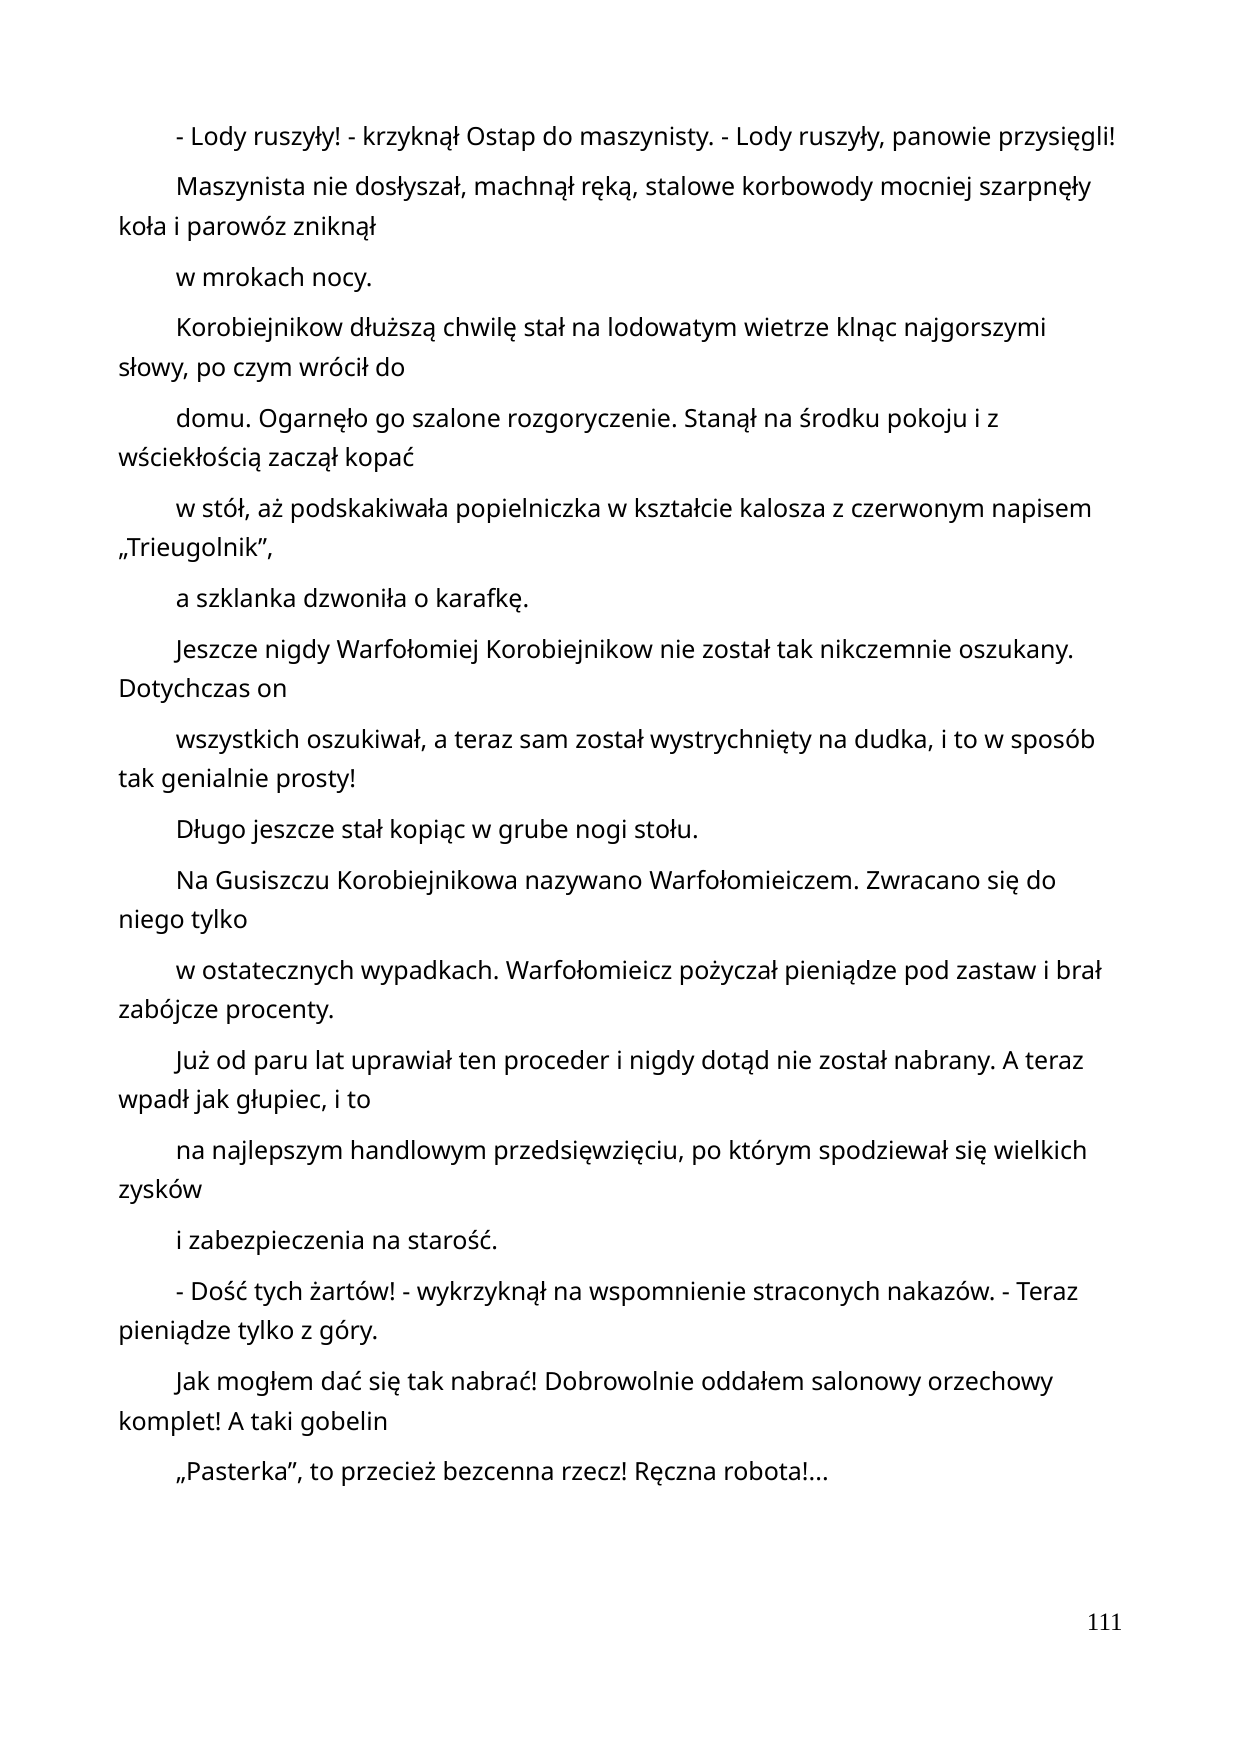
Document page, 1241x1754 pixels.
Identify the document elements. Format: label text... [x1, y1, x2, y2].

text Już od paru lat uprawiał ten proceder i nigdy dotąd nie został nabrany. A teraz wpadł jak głupiec, i to [118, 1043, 1122, 1116]
text w stół, aż podskakiwała popielniczka w kształcie kalosza z czerwonym napisem „Trieugolnik”, [118, 490, 1122, 563]
text wszystkich oszukiwał, a teraz sam został wystrychnięty na dudka, i to w sposób tak genialnie prosty! [118, 721, 1122, 795]
text i zabezpieczenia na starość. [118, 1223, 1122, 1257]
text „Pasterka”, to przecież bezcenna rzecz! Ręczna robota!... [118, 1454, 1122, 1488]
text domu. Ogarnęło go szalone rozgoryczenie. Stanął na środku pokoju i z wściekłością zaczął kopać [118, 400, 1122, 473]
text - Dość tych żartów! - wykrzyknął na wspomnienie straconych nakazów. - Teraz pieniądze tylko z góry. [118, 1274, 1122, 1347]
text Jak mogłem dać się tak nabrać! Dobrowolnie oddałem salonowy orzechowy komplet! A taki gobelin [118, 1364, 1122, 1437]
text Maszynista nie dosłyszał, machnął ręką, stalowe korbowody mocniej szarpnęły koła i parowóz zniknął [118, 169, 1122, 242]
text w ostatecznych wypadkach. Warfołomieicz pożyczał pieniądze pod zastaw i brał zabójcze procenty. [118, 953, 1122, 1026]
text Długo jeszcze stał kopiąc w grube nogi stołu. [118, 812, 1122, 846]
text na najlepszym handlowym przedsięwzięciu, po którym spodziewał się wielkich zysków [118, 1133, 1122, 1206]
text w mrokach nocy. [118, 259, 1122, 293]
text Korobiejnikow dłuższą chwilę stał na lodowatym wietrze klnąc najgorszymi słowy, po czym wrócił do [118, 310, 1122, 383]
text Na Gusiszczu Korobiejnikowa nazywano Warfołomieiczem. Zwracano się do niego tylko [118, 862, 1122, 936]
text - Lody ruszyły! - krzyknął Ostap do maszynisty. - Lody ruszyły, panowie przysięgli! [118, 118, 1122, 152]
text Jeszcze nigdy Warfołomiej Korobiejnikow nie został tak nikczemnie oszukany. Dotychczas on [118, 631, 1122, 704]
text a szklanka dzwoniła o karafkę. [118, 580, 1122, 614]
